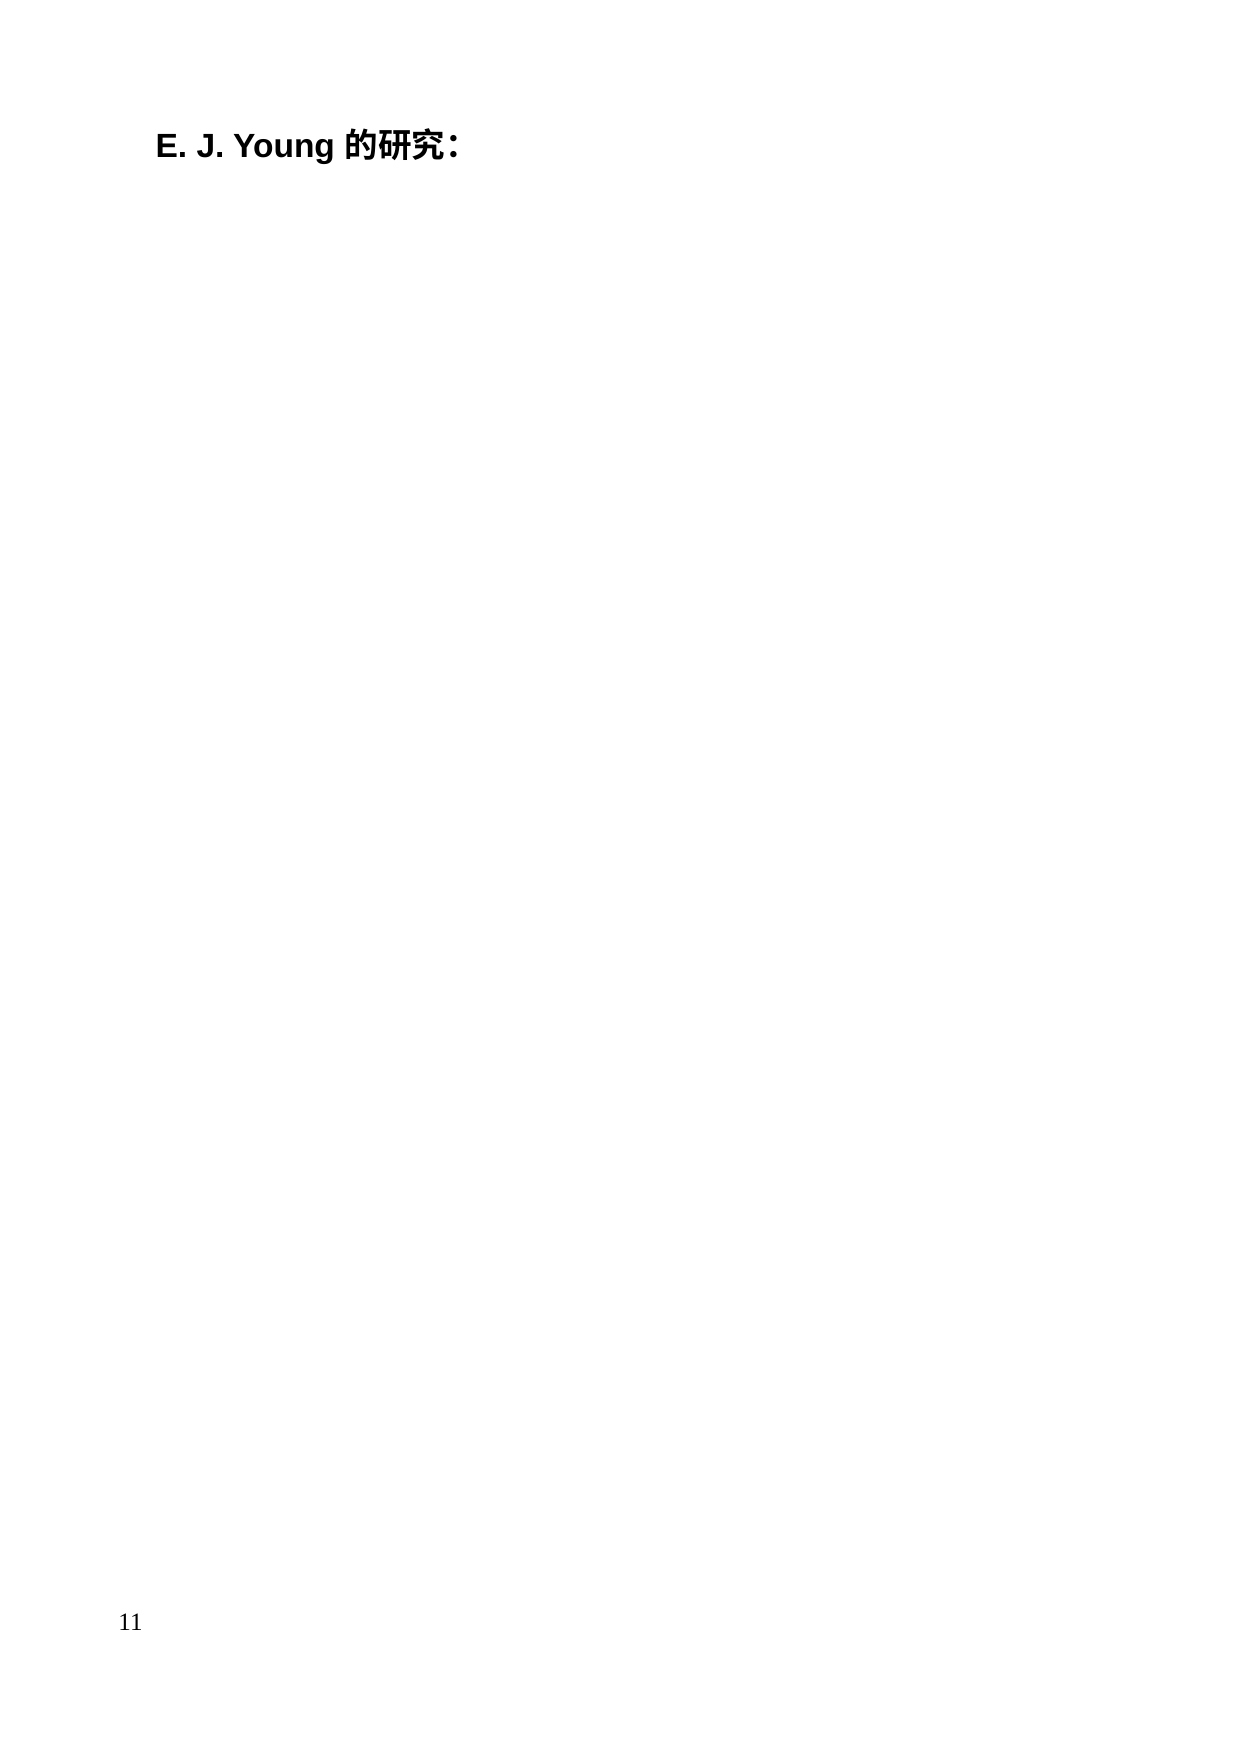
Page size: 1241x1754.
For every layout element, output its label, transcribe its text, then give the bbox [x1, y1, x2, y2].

subtitle E. J. Young 的研究： [118, 118, 1122, 167]
